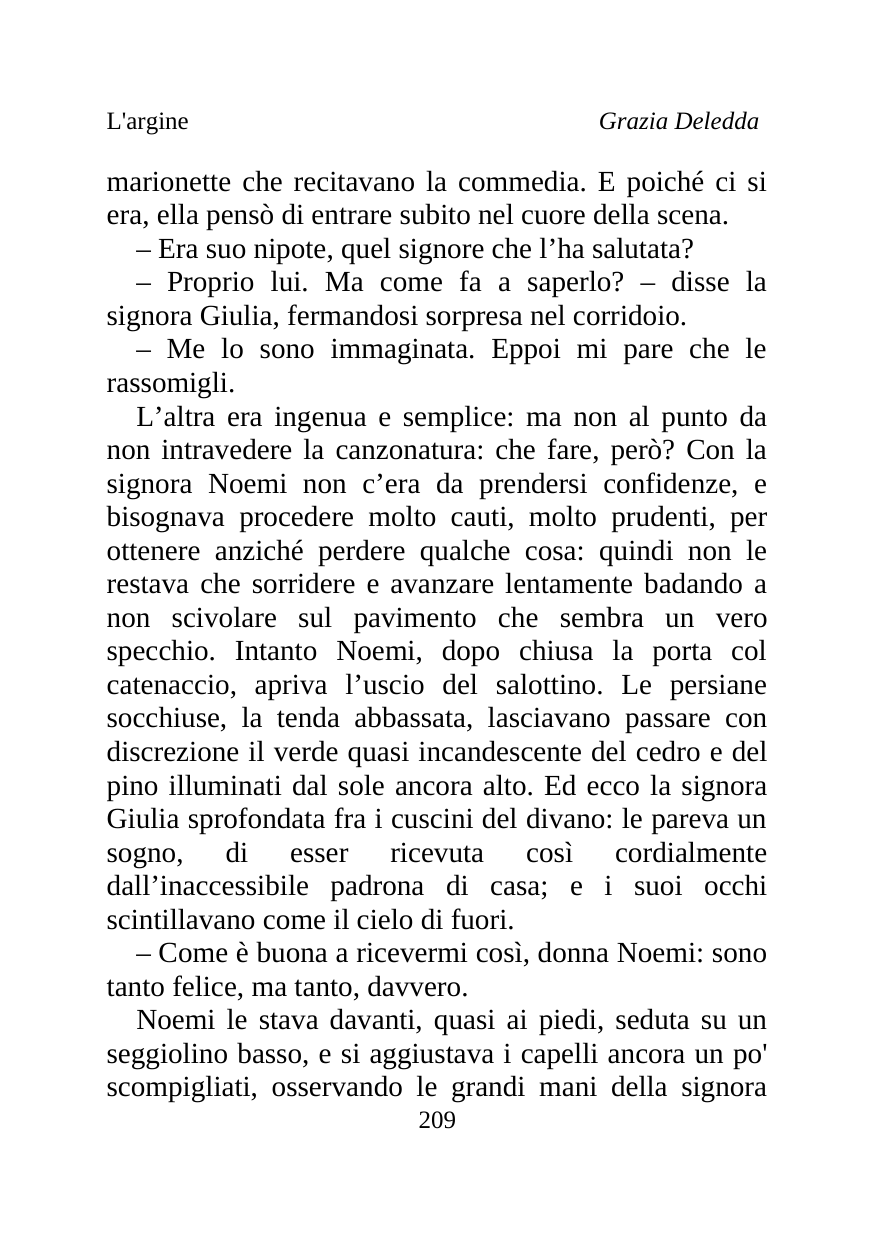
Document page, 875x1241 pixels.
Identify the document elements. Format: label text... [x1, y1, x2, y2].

text L’altra era ingenua e semplice: ma non al punto da non intravedere la canzonatura: che fare, però? Con la signora Noemi non c’era da prendersi confidenze, e bisognava procedere molto cauti, molto prudenti, per ottenere anziché perdere qualche cosa: quindi non le restava che sorridere e avanzare lentamente badando a non scivolare sul pavimento che sembra un vero specchio. Intanto Noemi, dopo chiusa la porta col catenaccio, apriva l’uscio del salottino. Le persiane socchiuse, la tenda abbassata, lasciavano passare con discrezione il verde quasi incandescente del cedro e del pino illuminati dal sole ancora alto. Ed ecco la signora Giulia sprofondata fra i cuscini del divano: le pareva un sogno, di esser ricevuta così cordialmente dall’inaccessibile padrona di casa; e i suoi occhi scintillavano come il cielo di fuori. [106, 399, 768, 935]
text marionette che recitavano la commedia. E poiché ci si era, ella pensò di entrare subito nel cuore della scena. [106, 164, 768, 231]
text – Come è buona a ricevermi così, donna Noemi: sono tanto felice, ma tanto, davvero. [106, 935, 768, 1002]
text Noemi le stava davanti, quasi ai piedi, seduta su un seggiolino basso, e si aggiustava i capelli ancora un po' scompigliati, osservando le grandi mani della signora [106, 1002, 768, 1103]
text – Era suo nipote, quel signore che l’ha salutata? [106, 231, 768, 264]
text – Me lo sono immaginata. Eppoi mi pare che le rassomigli. [106, 332, 768, 399]
text – Proprio lui. Ma come fa a saperlo? – disse la signora Giulia, fermandosi sorpresa nel corridoio. [106, 264, 768, 332]
